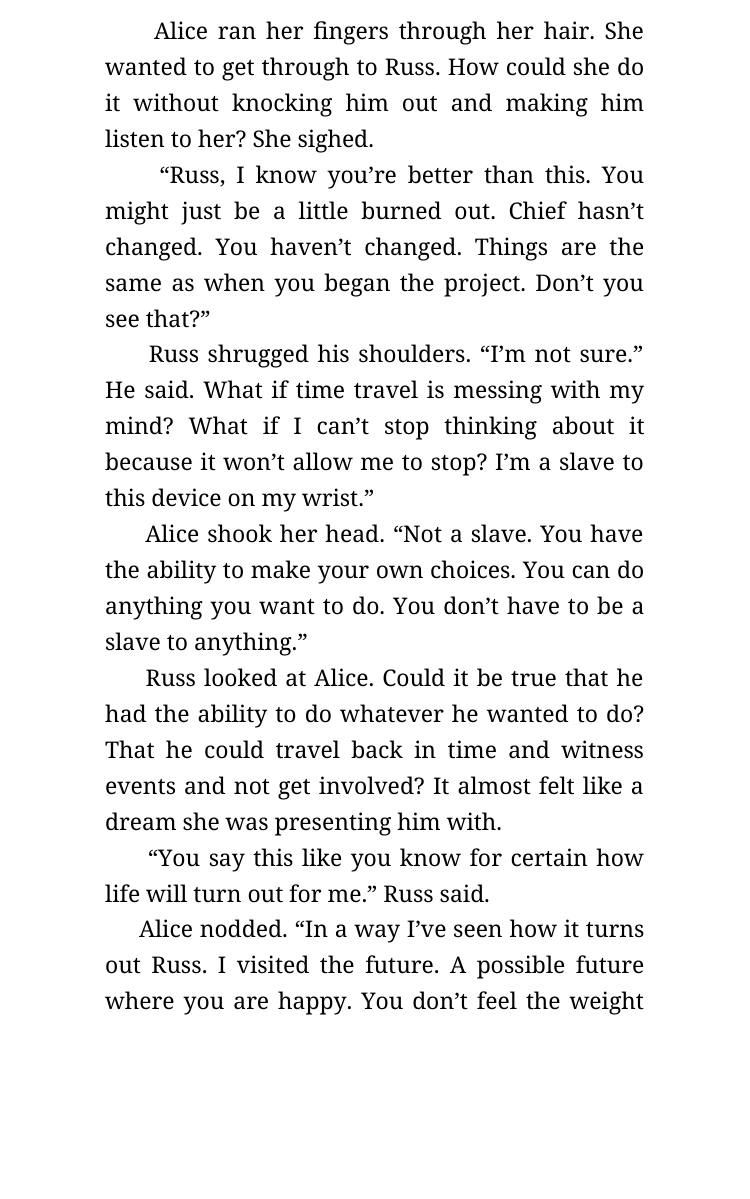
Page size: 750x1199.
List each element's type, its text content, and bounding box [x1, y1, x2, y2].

text “You say this like you know for certain how life will turn out for me.” Russ said. [105, 842, 645, 909]
text Alice shook her head. “Not a slave. You have the ability to make your own choices. You can do anything you want to do. You don’t have to be a slave to anything.” [105, 518, 645, 657]
text Russ looked at Alice. Could it be true that he had the ability to do whatever he wanted to do? That he could travel back in time and witness events and not get involved? It almost felt like a dream she was presenting him with. [105, 662, 645, 837]
text “Russ, I know you’re better than this. You might just be a little burned out. Chief hasn’t changed. You haven’t changed. Things are the same as when you began the project. Don’t you see that?” [105, 159, 645, 334]
text Alice nodded. “In a way I’ve seen how it turns out Russ. I visited the future. A possible future where you are happy. You don’t feel the weight [105, 913, 645, 1017]
text Russ shrugged his shoulders. “I’m not sure.” He said. What if time travel is messing with my mind? What if I can’t stop thinking about it because it won’t allow me to stop? I’m a slave to this device on my wrist.” [105, 338, 645, 513]
text Alice ran her fingers through her hair. She wanted to get through to Russ. How could she do it without knocking him out and making him listen to her? She sighed. [105, 15, 645, 154]
